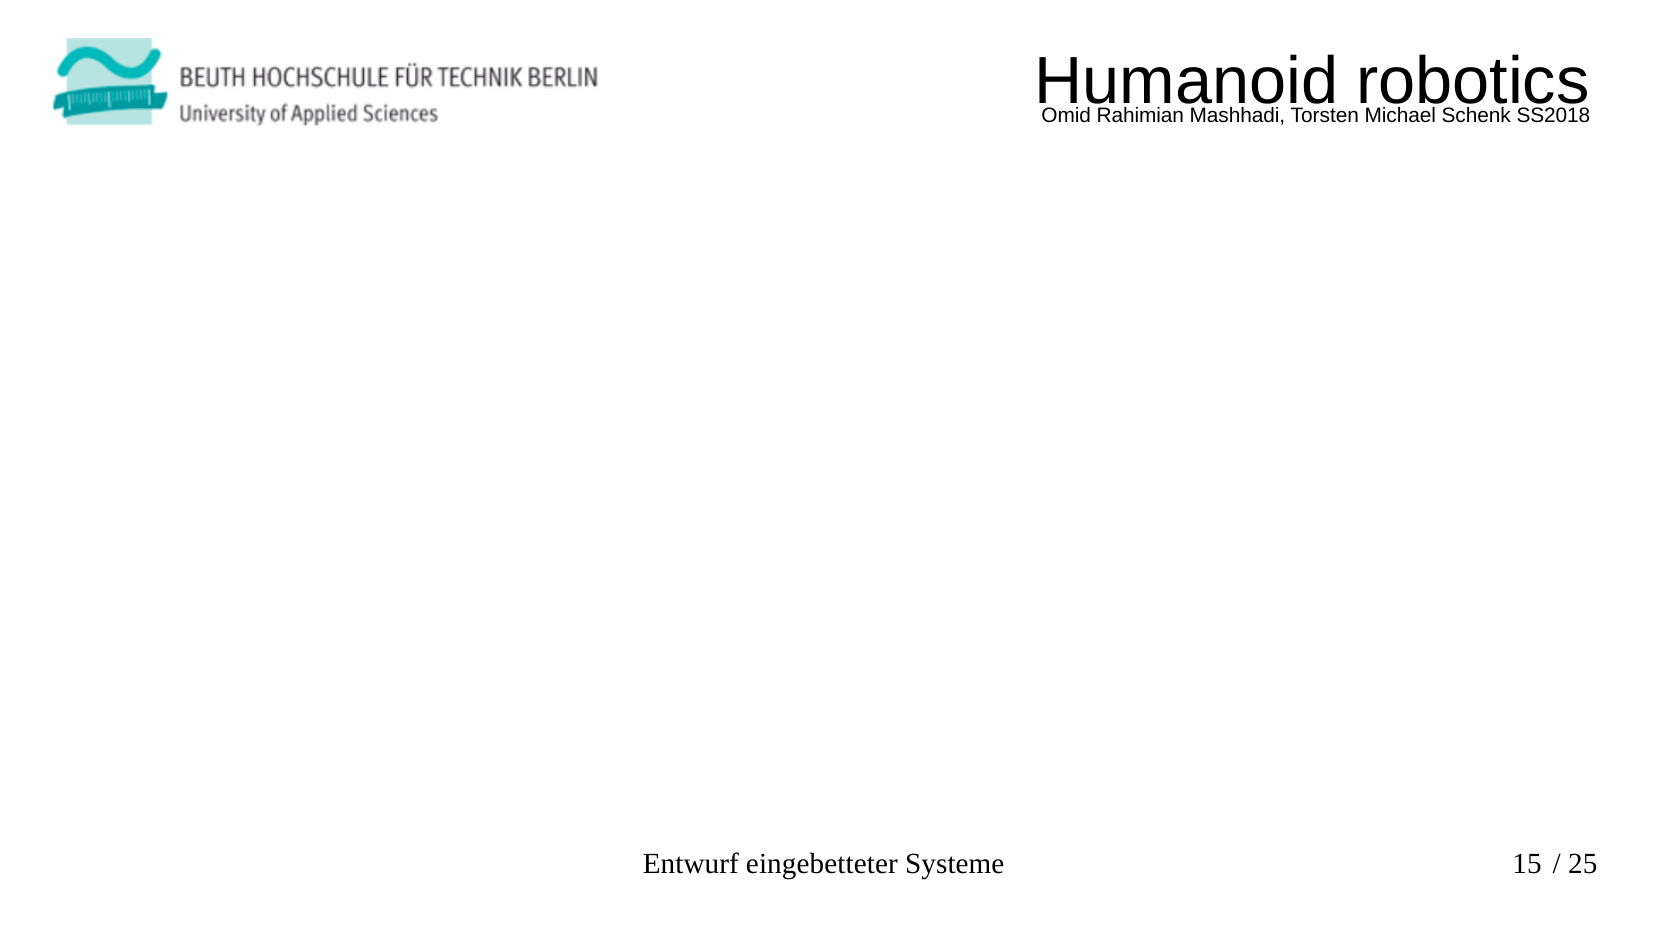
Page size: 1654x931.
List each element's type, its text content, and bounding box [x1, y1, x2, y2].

picture [15, 29, 661, 145]
title [82, 12, 1571, 218]
text_box Omid Rahimian Mashhadi, Torsten Michael Schenk SS2018 [1026, 96, 1611, 151]
text_box / 25 [1530, 840, 1621, 888]
text_box Humanoid robotics [1020, 35, 1642, 125]
